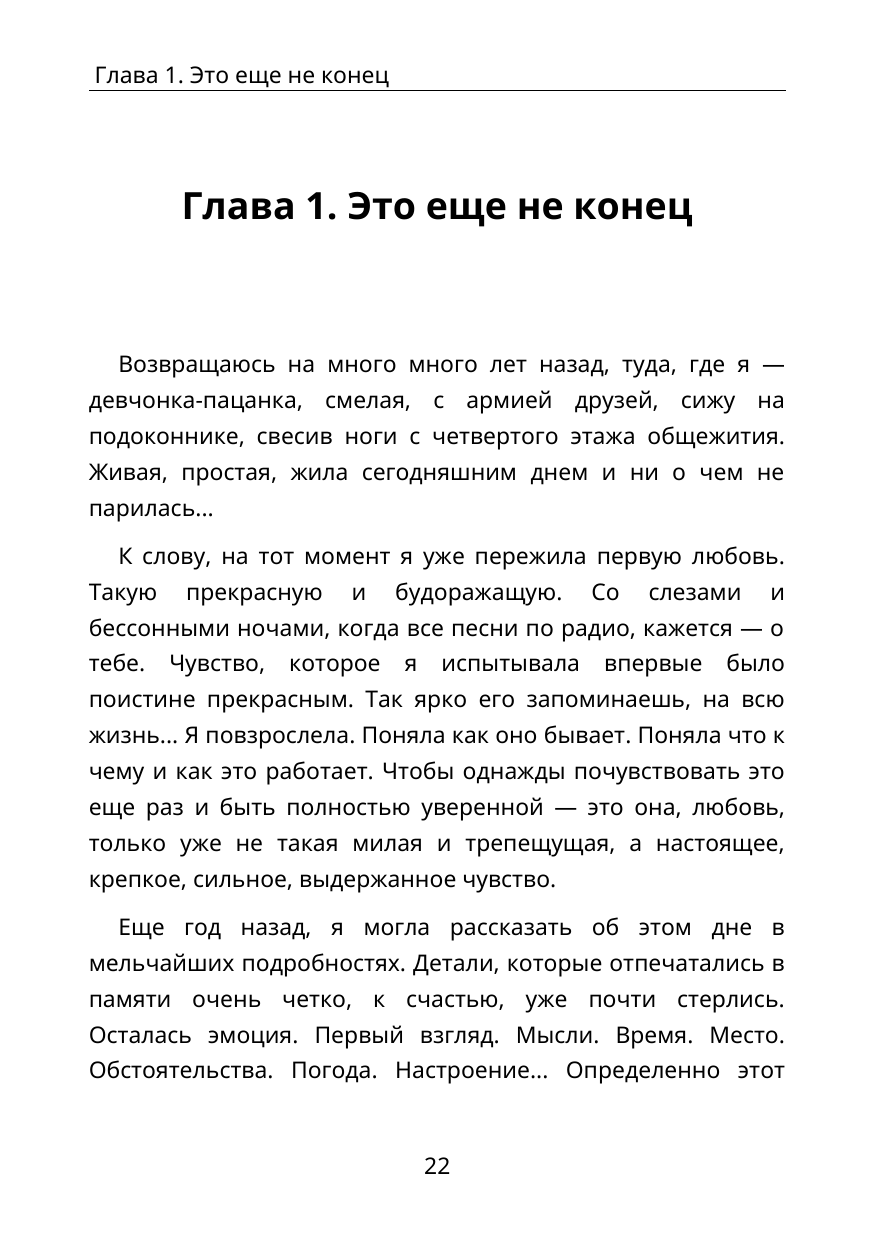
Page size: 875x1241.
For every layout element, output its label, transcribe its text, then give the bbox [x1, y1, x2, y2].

text Еще год назад, я могла рассказать об этом дне в мельчайших подробностях. Детали, которые отпечатались в памяти очень четко, к счастью, уже почти стерлись. Осталась эмоция. Первый взгляд. Мысли. Время. Место. Обстоятельства. Погода. Настроение... Определенно этот [88, 911, 786, 1086]
text К слову, на тот момент я уже пережила первую любовь. Такую прекрасную и будоражащую. Со слезами и бессонными ночами, когда все песни по радио, кажется — о тебе. Чувство, которое я испытывала впервые было поистине прекрасным. Так ярко его запоминаешь, на всю жизнь... Я повзрослела. Поняла как оно бывает. Поняла что к чему и как это работает. Чтобы однажды почувствовать это еще раз и быть полностью уверенной — это она, любовь, только уже не такая милая и трепещущая, а настоящее, крепкое, сильное, выдержанное чувство. [88, 539, 786, 894]
text Возвращаюсь на много много лет назад, туда, где я — девчонка-пацанка, смелая, с армией друзей, сижу на подоконнике, свесив ноги с четвертого этажа общежития. Живая, простая, жила сегодняшним днем и ни о чем не парилась... [88, 348, 786, 523]
subtitle Глава 1. Это еще не конец [88, 179, 786, 230]
